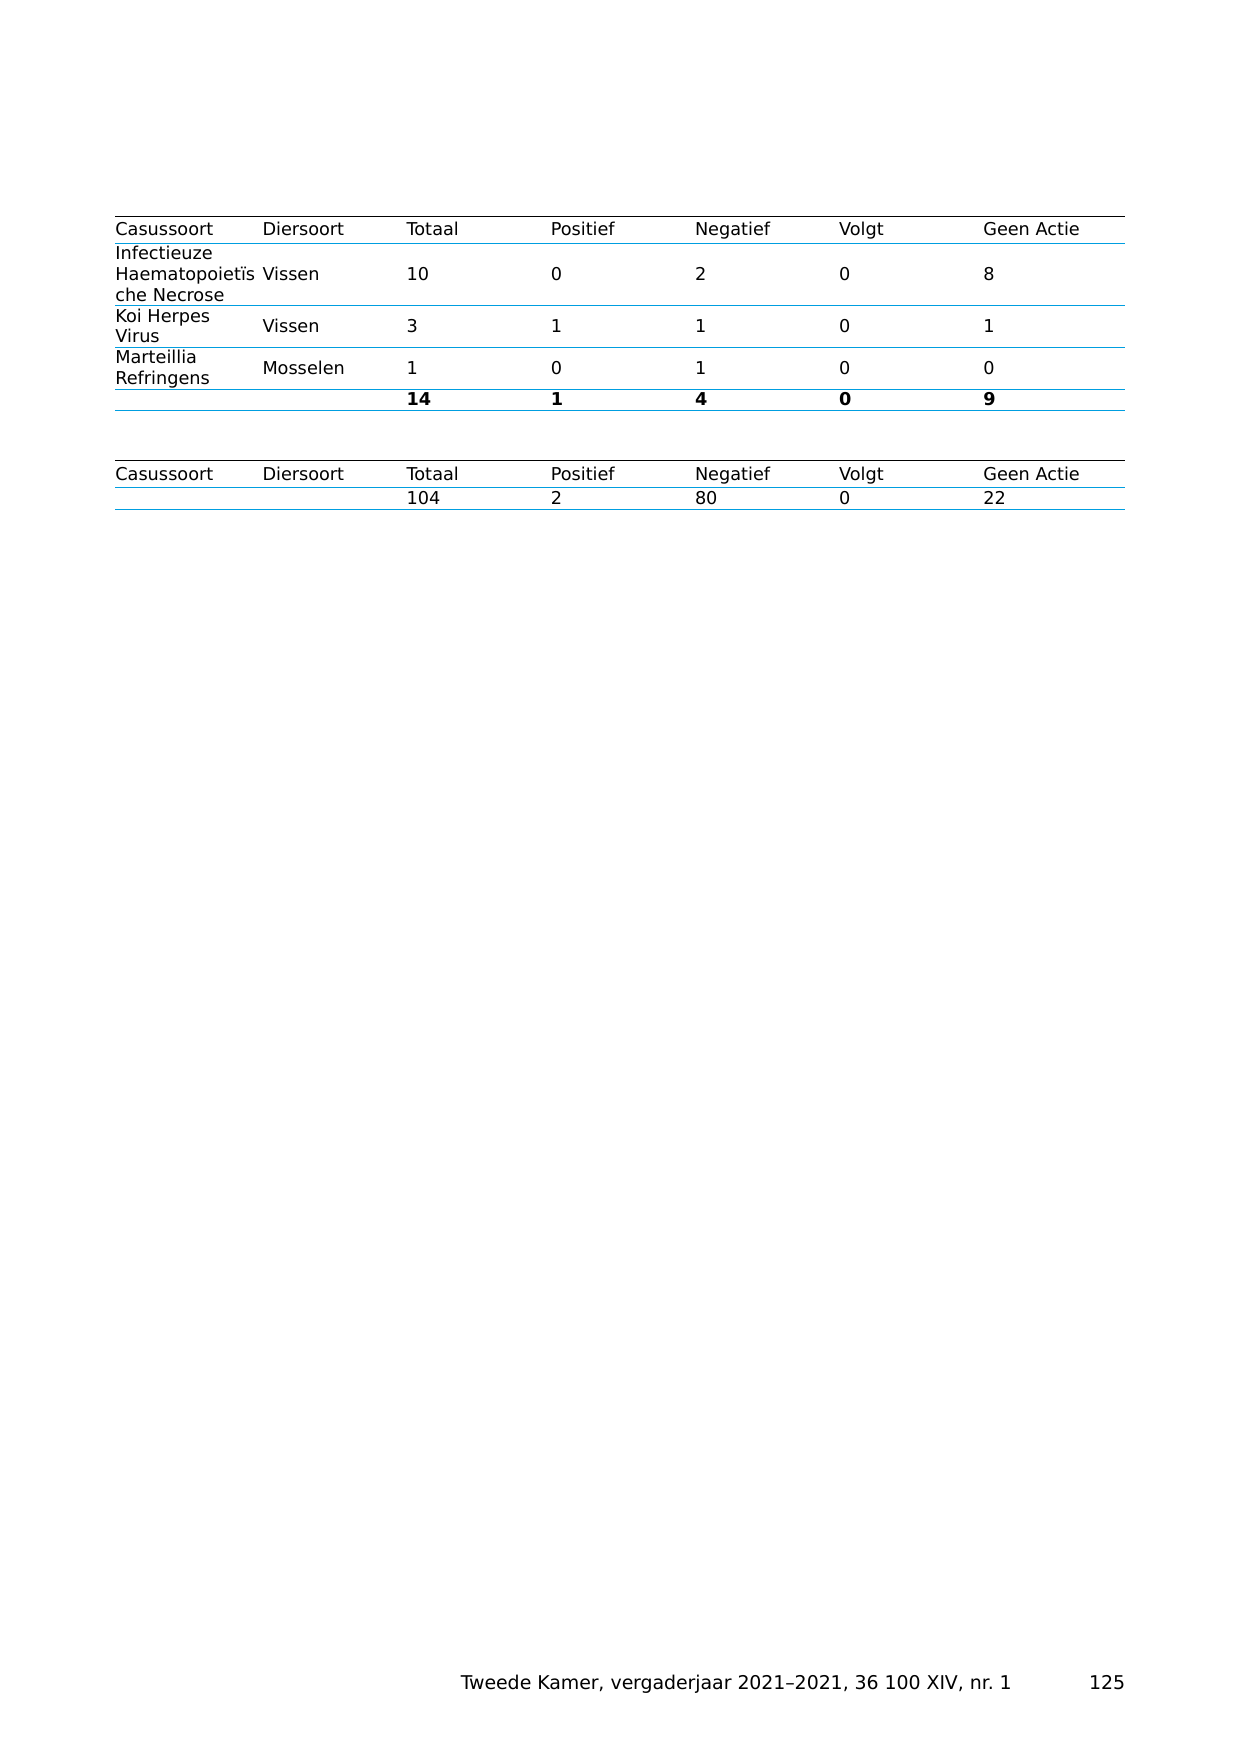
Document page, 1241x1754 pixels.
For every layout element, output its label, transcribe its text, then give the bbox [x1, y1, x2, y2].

table_cell 0 [980, 348, 1125, 389]
table_cell Casussoort [115, 461, 259, 487]
table_cell 1 [980, 306, 1125, 347]
table_cell 0 [548, 348, 692, 389]
table_cell Infectieuze Haematopoietïsche Necrose [115, 244, 259, 305]
table_cell 0 [836, 306, 980, 347]
table_cell Geen Actie [980, 217, 1125, 243]
table_cell 14 [404, 390, 548, 410]
table_cell Vissen [259, 244, 403, 305]
table_cell Positief [548, 461, 692, 487]
table_cell 80 [692, 488, 836, 508]
table_cell Volgt [836, 217, 980, 243]
table_cell 1 [548, 390, 692, 410]
table_cell Casussoort [115, 217, 259, 243]
table_cell 0 [548, 244, 692, 305]
table_cell Vissen [259, 306, 403, 347]
table_cell 104 [404, 488, 548, 508]
table_cell Positief [548, 217, 692, 243]
table_cell Diersoort [259, 461, 403, 487]
table_cell 2 [692, 244, 836, 305]
table_cell 1 [692, 348, 836, 389]
table_cell 22 [980, 488, 1125, 508]
table_cell Mosselen [259, 348, 403, 389]
table_cell Diersoort [259, 217, 403, 243]
table_cell 1 [692, 306, 836, 347]
table_cell Marteillia Refringens [115, 348, 259, 389]
table_cell [115, 390, 259, 410]
table_cell Negatief [692, 217, 836, 243]
table_cell Volgt [836, 461, 980, 487]
table_header Visziekten [115, 191, 1125, 216]
table_cell Totaal [404, 217, 548, 243]
table_cell Koi Herpes Virus [115, 306, 259, 347]
table_cell [259, 390, 403, 410]
table_cell 10 [404, 244, 548, 305]
table_header Screening Aviaire Influenza [115, 435, 1125, 460]
table_cell 9 [980, 390, 1125, 410]
table_cell 2 [548, 488, 692, 508]
table_cell 0 [836, 390, 980, 410]
table_cell 4 [692, 390, 836, 410]
table_cell 0 [836, 488, 980, 508]
table_cell 0 [836, 348, 980, 389]
table_cell 3 [404, 306, 548, 347]
table_cell [115, 488, 259, 508]
table_cell Geen Actie [980, 461, 1125, 487]
table_cell 1 [404, 348, 548, 389]
table_cell Totaal [404, 461, 548, 487]
table_cell [259, 488, 403, 508]
table_cell 0 [836, 244, 980, 305]
table_cell 8 [980, 244, 1125, 305]
table_cell 1 [548, 306, 692, 347]
table_cell Negatief [692, 461, 836, 487]
